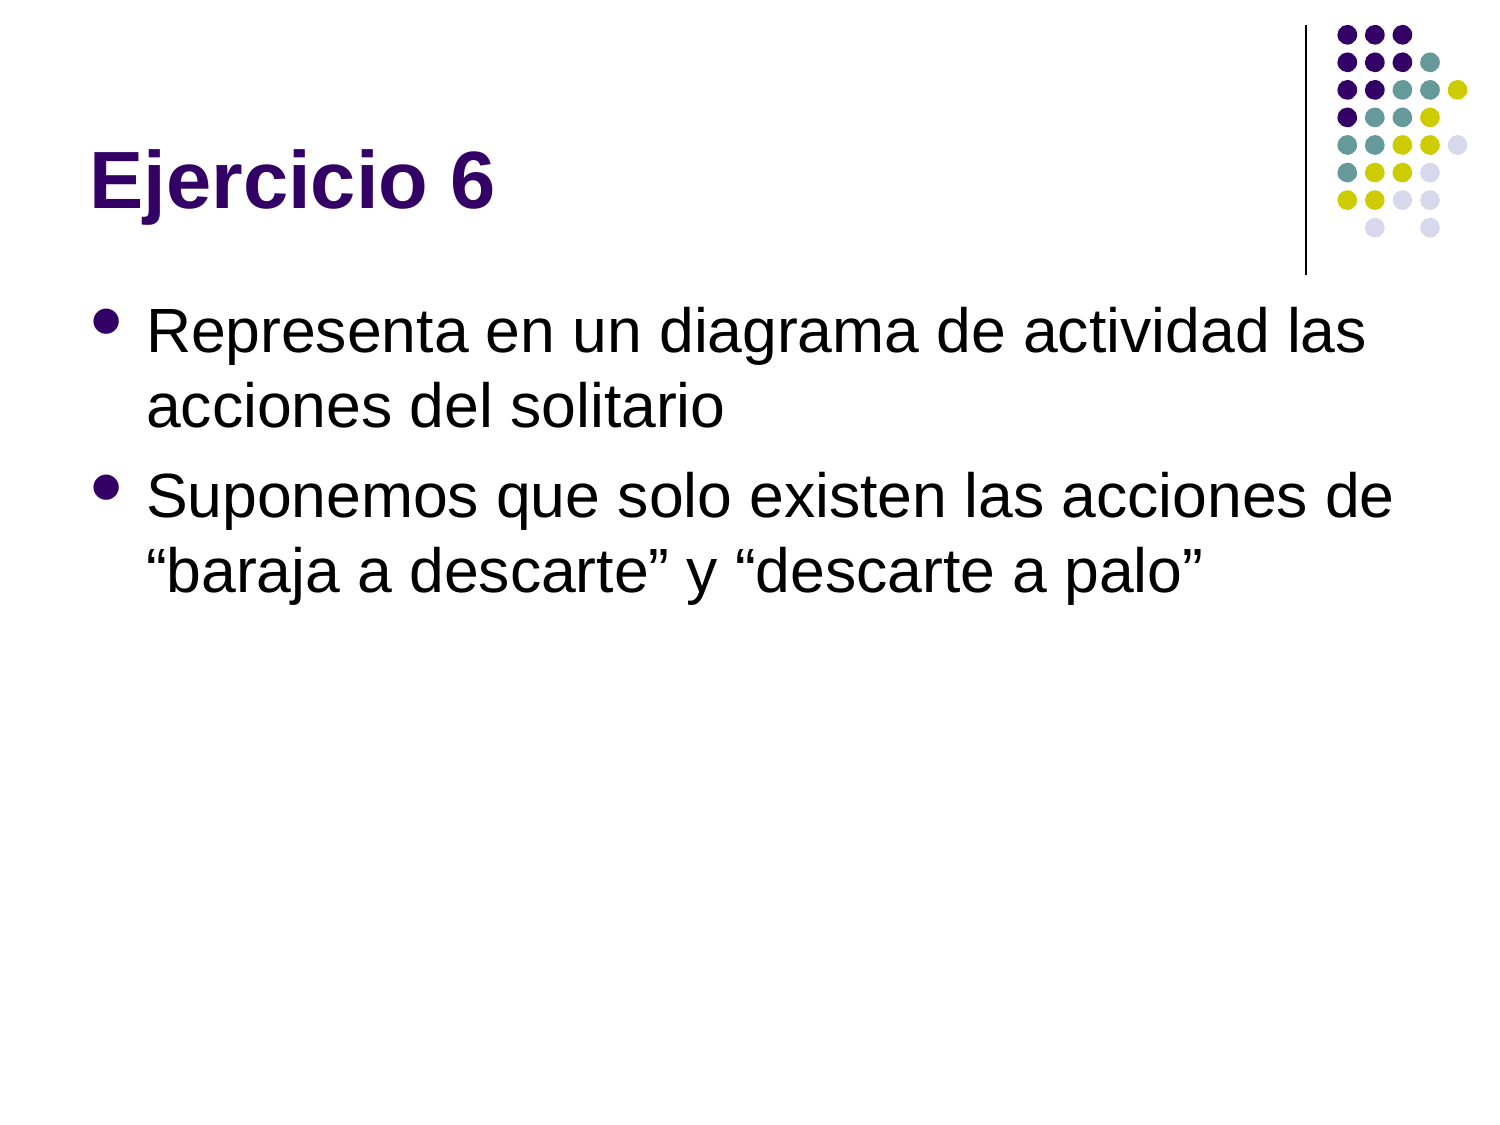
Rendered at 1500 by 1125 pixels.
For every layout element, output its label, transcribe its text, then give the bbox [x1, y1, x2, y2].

list Representa en un diagrama de actividad las acciones del solitario Suponemos que solo existen las acciones de “baraja a descarte” y “descarte a palo” [75, 282, 1426, 1006]
title Ejercicio 6 [74, 20, 1313, 233]
